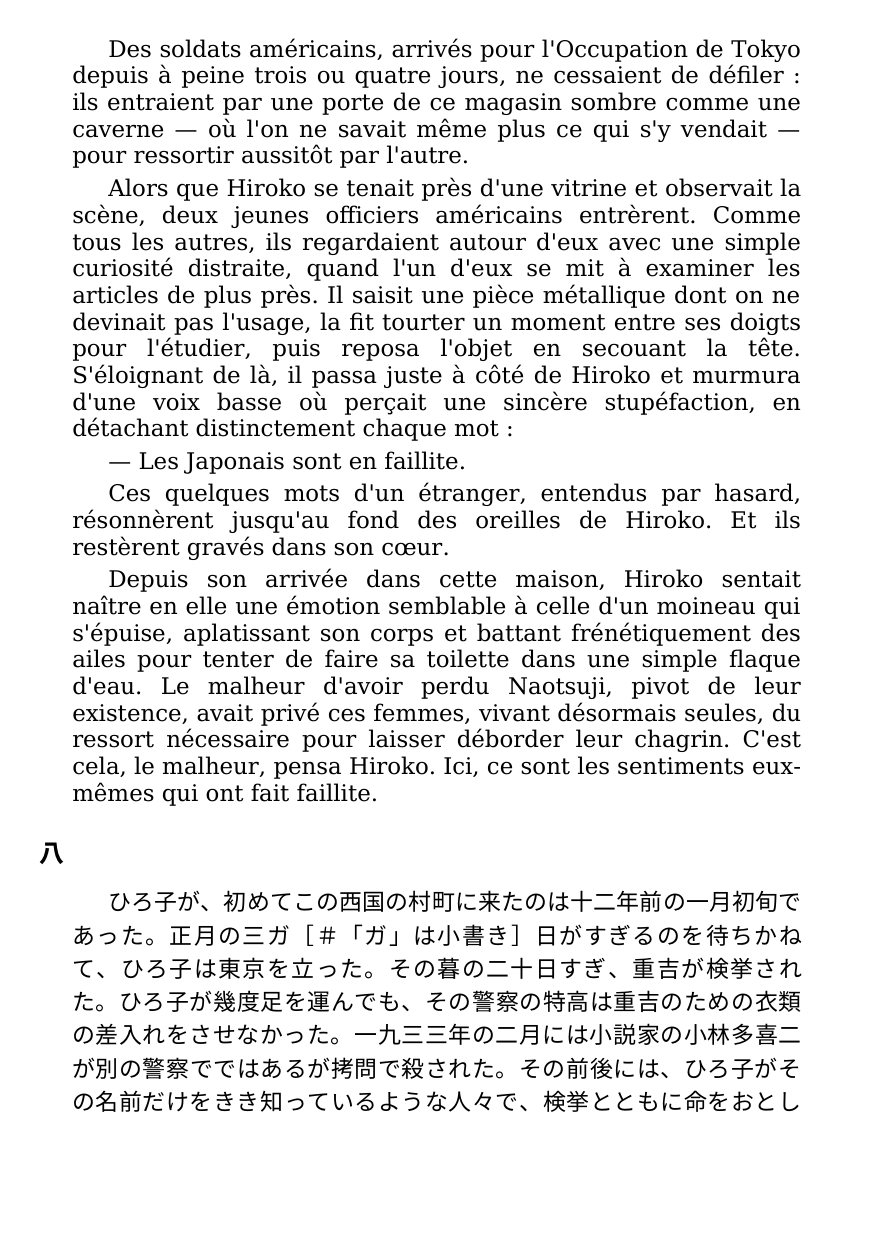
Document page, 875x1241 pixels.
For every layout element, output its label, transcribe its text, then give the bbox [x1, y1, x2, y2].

subtitle 八 [36, 830, 838, 872]
text — Les Japonais sont en faillite. [72, 448, 802, 474]
text Depuis son arrivée dans cette maison, Hiroko sentait naître en elle une émotion semblable à celle d'un moineau qui s'épuise, aplatissant son corps et battant frénétiquement des ailes pour tenter de faire sa toilette dans une simple flaque d'eau. Le malheur d'avoir perdu Naotsuji, pivot de leur existence, avait privé ces femmes, vivant désormais seules, du ressort nécessaire pour laisser déborder leur chagrin. C'est cela, le malheur, pensa Hiroko. Ici, ce sont les sentiments eux-mêmes qui ont fait faillite. [72, 566, 802, 806]
text Ces quelques mots d'un étranger, entendus par hasard, résonnèrent jusqu'au fond des oreilles de Hiroko. Et ils restèrent gravés dans son cœur. [72, 481, 802, 561]
text ひろ子が、初めてこの西国の村町に来たのは十二年前の一月初旬であった。正月の三ガ［＃「ガ」は小書き］日がすぎるのを待ちかねて、ひろ子は東京を立った。その暮の二十日すぎ、重吉が検挙された。ひろ子が幾度足を運んでも、その警察の特高は重吉のための衣類の差入れをさせなかった。一九三三年の二月には小説家の小林多喜二が別の警察でではあるが拷問で殺された。その前後には、ひろ子がその名前だけをきき知っているような人々で、検挙とともに命をおとし [72, 884, 802, 1117]
text Des soldats américains, arrivés pour l'Occupation de Tokyo depuis à peine trois ou quatre jours, ne cessaient de défiler : ils entraient par une porte de ce magasin sombre comme une caverne — où l'on ne savait même plus ce qui s'y vendait — pour ressortir aussitôt par l'autre. [72, 36, 802, 169]
text Alors que Hiroko se tenait près d'une vitrine et observait la scène, deux jeunes officiers américains entrèrent. Comme tous les autres, ils regardaient autour d'eux avec une simple curiosité distraite, quand l'un d'eux se mit à examiner les articles de plus près. Il saisit une pièce métallique dont on ne devinait pas l'usage, la fit tourter un moment entre ses doigts pour l'étudier, puis reposa l'objet en secouant la tête. S'éloignant de là, il passa juste à côté de Hiroko et murmura d'une voix basse où perçait une sincère stupéfaction, en détachant distinctement chaque mot : [72, 175, 802, 442]
